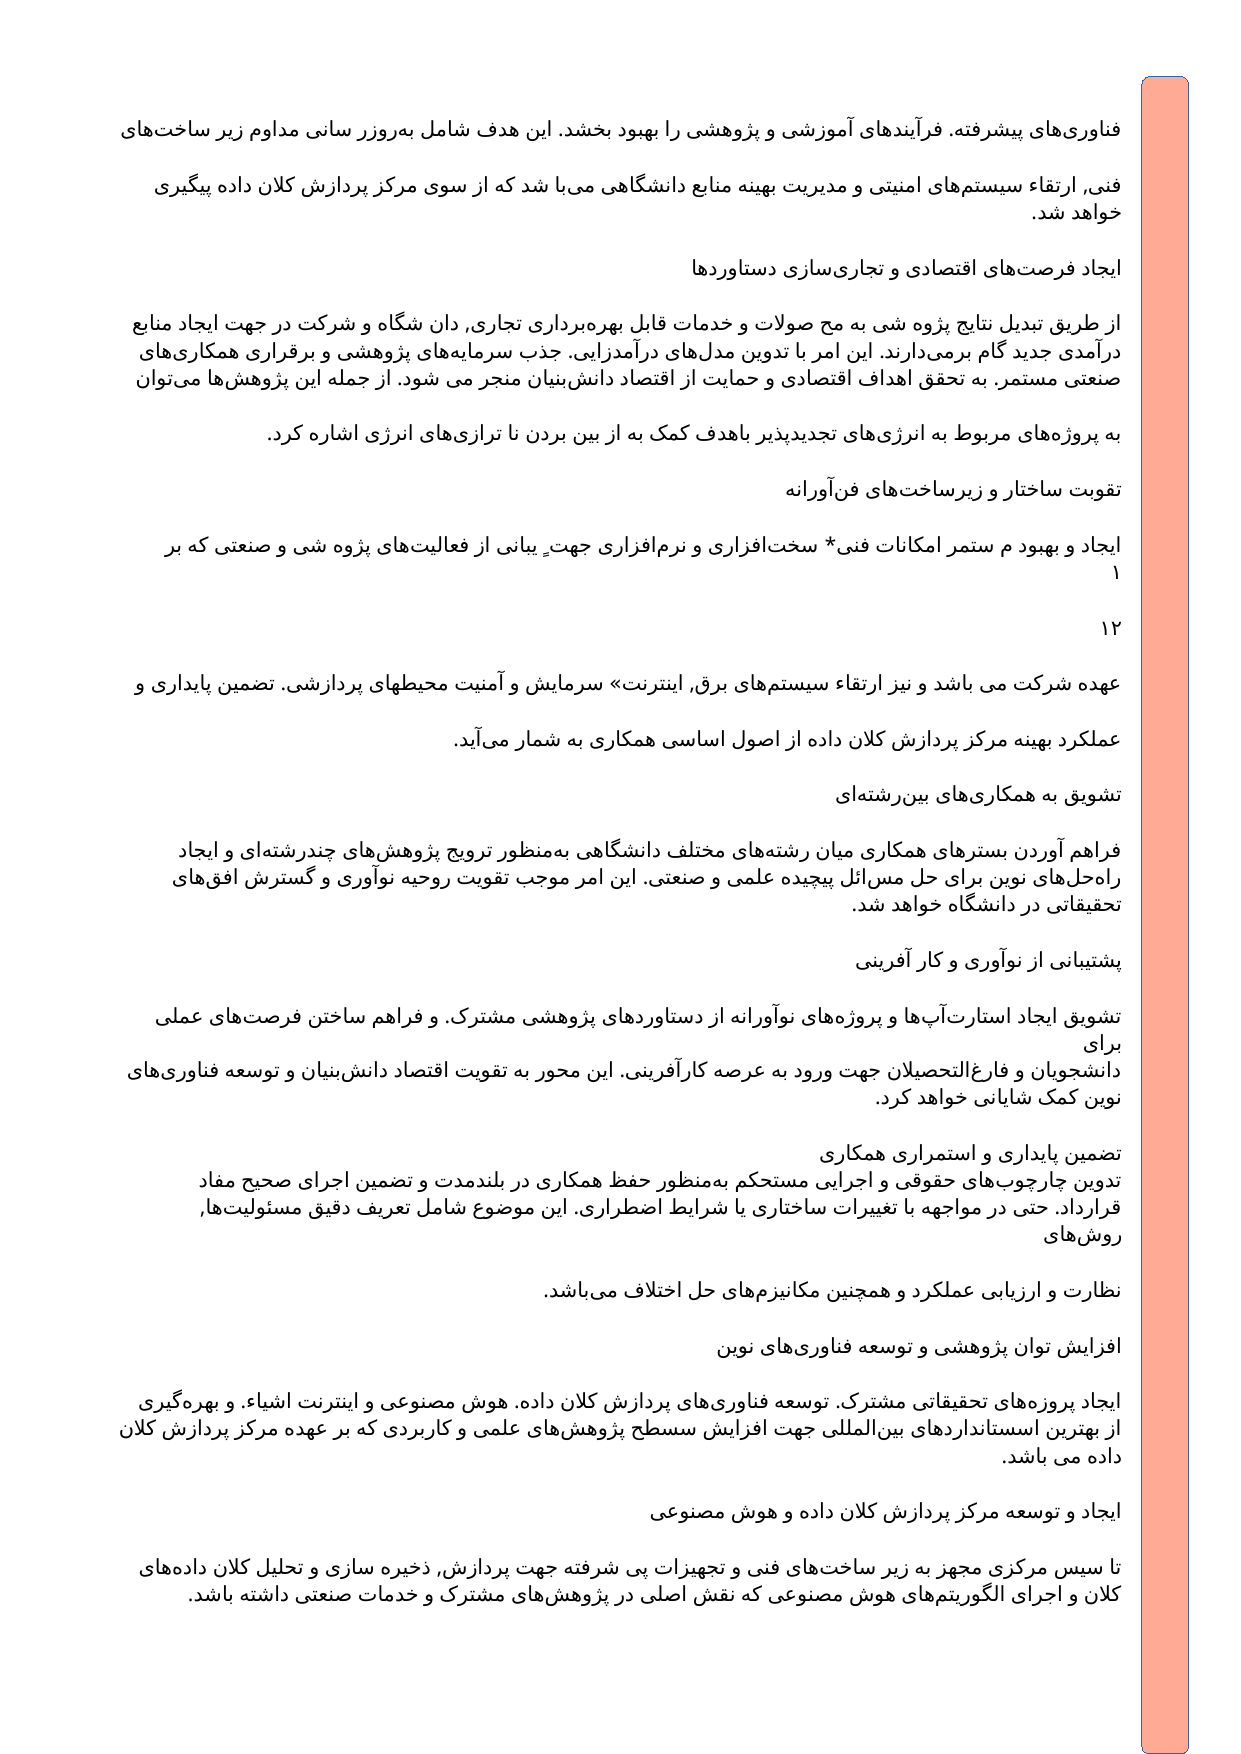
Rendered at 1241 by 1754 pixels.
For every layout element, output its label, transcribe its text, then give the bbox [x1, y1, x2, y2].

text ایجاد و بهبود م ستمر امکانات فنی* سخت‌افزاری و نرم‌افزاری جهت ٍ یبانی از فعالیت‌های پژوه شی و صنعتی که بر [118, 533, 1122, 561]
text افزایش توان پژوهشی و توسعه فناوری‌های نوین [118, 1334, 1122, 1362]
text داده می باشد. [118, 1444, 1122, 1472]
text ۱ [118, 561, 1122, 588]
text از بهترین اسستانداردهای بین‌المللی جهت افزایش سسطح پژوهش‌های علمی و کاربردی که بر عهده مرکز پردازش کلان [118, 1417, 1122, 1444]
text دانشجویان و فارغ‌التحصیلان جهت ورود به عرصه کارآفرینی. اين محور به تقویت اقتصاد دانش‌بنیان و توسعه فناوری‌های [118, 1059, 1122, 1086]
text تحقیقاتی در دانشگاه خواهد شد. [118, 893, 1122, 920]
text قرارداد. حتی در مواجهه با تغییرات ساختاری یا شرایط اضطراری. این موضوع شامل تعریف دقیق مسئولیت‌ها, روش‌های [118, 1196, 1122, 1250]
text تدوین چارچوب‌های حقوقی و اجرایی مستحکم به‌منظور حفظ همکاری در بلندمدت و تضمین اجرای صحیح مفاد [118, 1169, 1122, 1196]
text فراهم آوردن بسترهای همکاری میان رشته‌های مختلف دانشگاهی به‌منظور ترویج پژوهش‌های چندرشته‌ای و ایجاد [118, 839, 1122, 866]
text فناوری‌های پیشرفته. فرآیندهای آموزشی و پژوهشی را بهبود بخشد. این هدف شامل به‌روزر سانی مداوم زیر ساخت‌های [118, 118, 1122, 145]
text صنعتی مستمر. به تحقق اهداف اقتصادی و حمایت از اقتصاد دانش‌بنیان منجر می شود. از جمله این پژوهش‌ها می‌توان [118, 367, 1122, 394]
text کلان و اجرای الگوریتم‌های هوش مصنوعی که نقش اصلی در پژوهش‌های مشترک و خدمات صنعتی داشته باشد. [118, 1583, 1122, 1610]
text ایجاد پروزه‌های تحقیقاتی مشترک. توسعه فناوری‌های پردازش کلان داده. هوش مصنوعی و اینترنت اشیاء. و بهره‌گیری [118, 1390, 1122, 1417]
text از طریق تبدیل نتایج پژوه شی به مح صولات و خدمات قابل بهره‌برداری تجاری, دان شگاه و شرکت در جهت ایجاد منابع [118, 312, 1122, 339]
text ایجاد فرصت‌های اقتصادی و تجاری‌سازی دستاوردها [118, 257, 1122, 284]
text به پروژه‌های مربوط به انرژی‌های تجدیدپذیر باهدف کمک به از بین بردن نا ترازی‌های انرژی اشاره کرد. [118, 422, 1122, 449]
text تقوبت ساختار و زیرساخت‌های فن‌آورانه [118, 478, 1122, 505]
text تا سیس مرکزی مجهز به زیر ساخت‌های فنی و تجهیزات پی شرفته جهت پردازش, ذخیره سازی و تحلیل کلان داده‌های [118, 1556, 1122, 1583]
text تشویق ایجاد استارت‌آپ‌ها و پروژه‌های نوآورانه از دستاوردهای پژوهشی مشترک. و فراهم ساختن فرصت‌های عملی برای [118, 1004, 1122, 1059]
text راه‌حل‌های نوین برای حل مس‌ائل پیچیده علمی و صنعتی. اين امر موجب تقویت روحیه نوآوری و گسترش افق‌های [118, 866, 1122, 893]
text ایجاد و توسعه مرکز پردازش کلان داده و هوش مصنوعی [118, 1500, 1122, 1527]
text نوین کمک شایانی خواهد کرد. [118, 1086, 1122, 1113]
text عملکرد بهینه مرکز پردازش کلان داده از اصول اساسی همکاری به شمار می‌آید. [118, 727, 1122, 755]
text نظارت و ارزیابی عملکرد و همچنین مکانیزم‌های حل اختلاف می‌باشد. [118, 1279, 1122, 1306]
text ۱۲ [118, 616, 1122, 643]
text تشویق به همکاری‌های بین‌رشته‌ای [118, 783, 1122, 810]
text فنی, ارتقاء سیستم‌های امنیتی و مدیریت بهینه منابع دانشگاهی می‌با شد که از سوی مرکز پردازش کلان داده پیگیری [118, 174, 1122, 201]
text عهده شرکت می باشد و نیز ارتقاء سیستم‌های برق, اینترنت» سرمایش و آمنیت محیطهای پردازشی. تضمین پایداری و [118, 672, 1122, 699]
text تضمین پایداری و استمراری همکاری [118, 1142, 1122, 1169]
text پشتیبانی از نوآوری و کار آفرینی [118, 949, 1122, 976]
text خواهد شد. [118, 201, 1122, 228]
text درآمدی جدید گام برمی‌دارند. اين امر با تدوین مدل‌های درآمدزایی. جذب سرمایه‌های پژوهشی و برقراری همکاری‌های [118, 339, 1122, 367]
